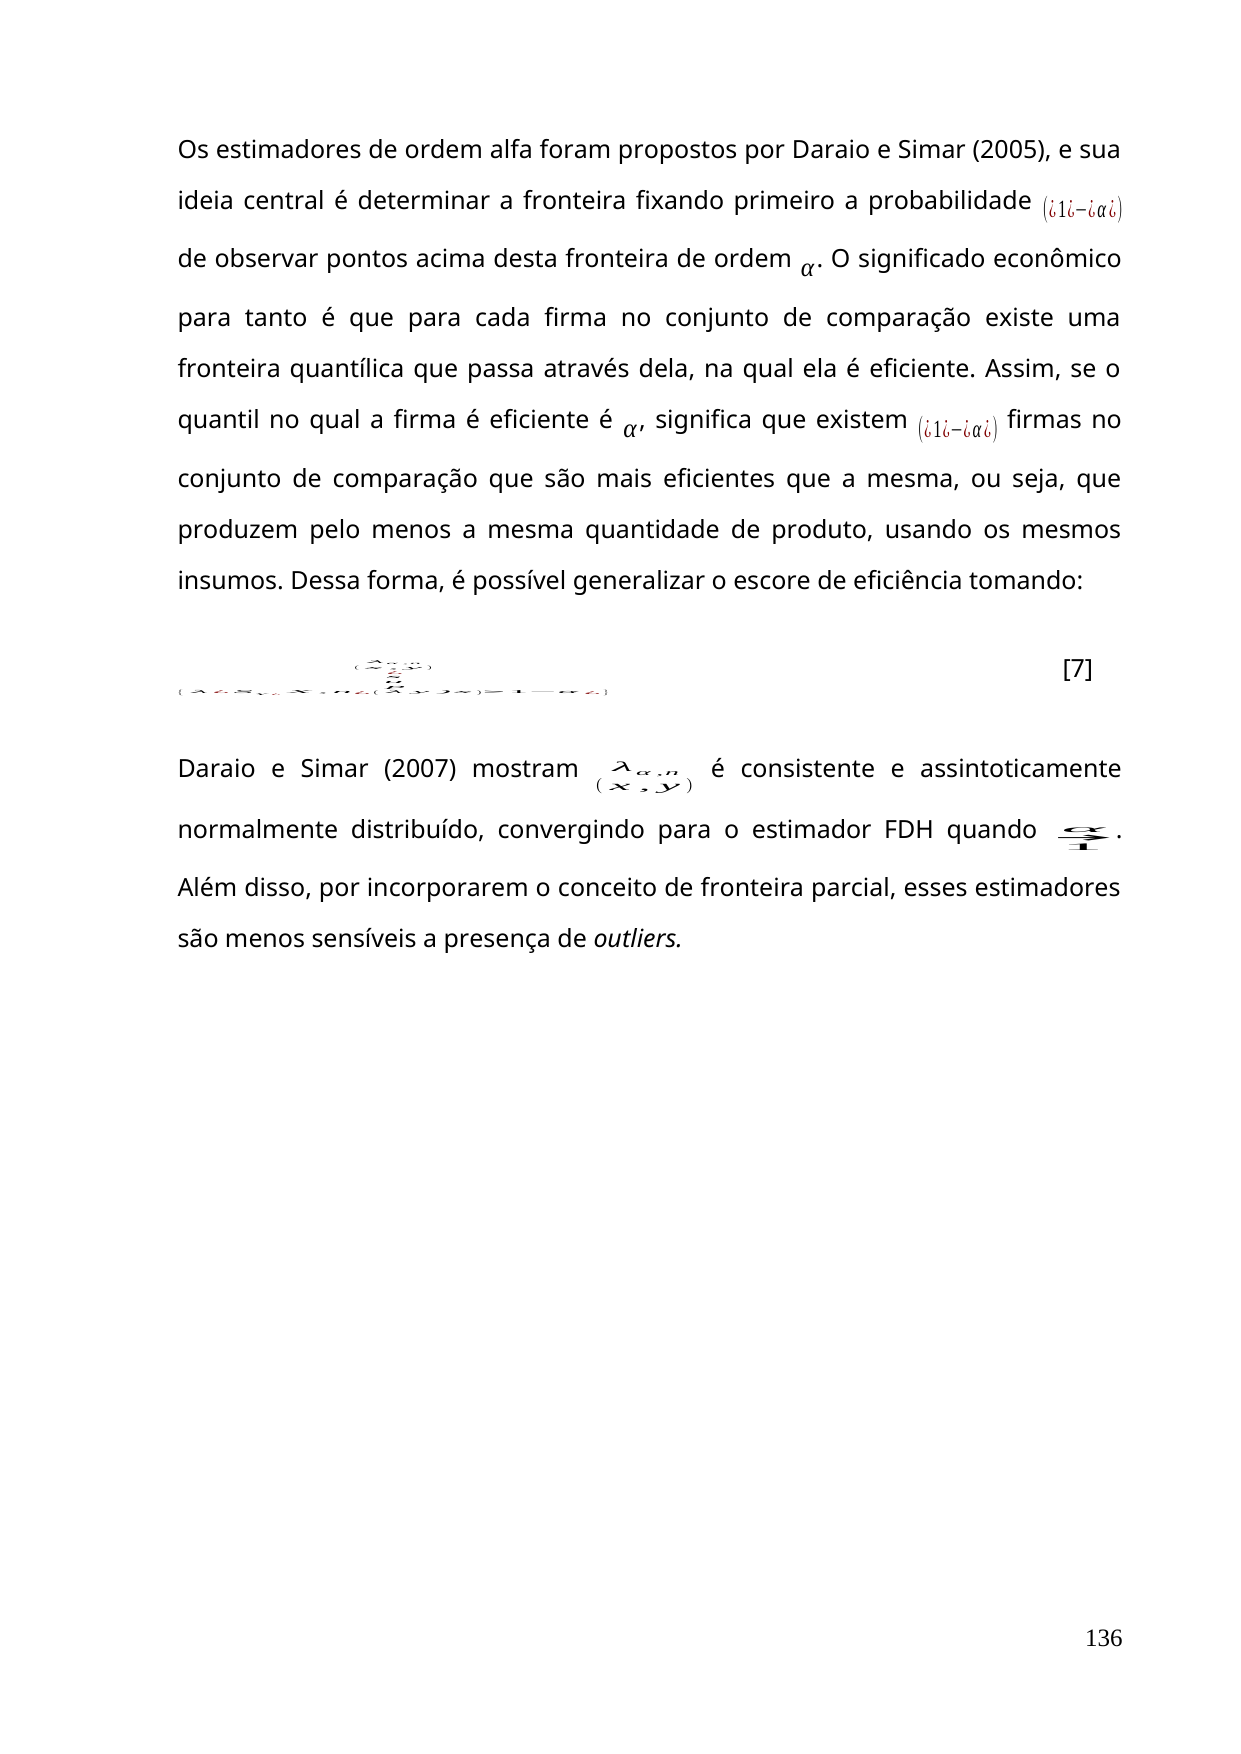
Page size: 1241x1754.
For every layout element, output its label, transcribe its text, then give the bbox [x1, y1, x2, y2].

text Daraio e Simar (2007) mostram é consistente e assintoticamente normalmente distribuído, convergindo para o estimador FDH quando . Além disso, por incorporarem o conceito de fronteira parcial, esses estimadores são menos sensíveis a presença de outliers. [177, 750, 1122, 955]
text [7] [177, 651, 1122, 696]
text Os estimadores de ordem alfa foram propostos por Daraio e Simar (2005), e sua ideia central é determinar a fronteira fixando primeiro a probabilidade de observar pontos acima desta fronteira de ordem . O significado econômico para tanto é que para cada firma no conjunto de comparação existe uma fronteira quantílica que passa através dela, na qual ela é eficiente. Assim, se o quantil no qual a firma é eficiente é , significa que existem firmas no conjunto de comparação que são mais eficientes que a mesma, ou seja, que produzem pelo menos a mesma quantidade de produto, usando os mesmos insumos. Dessa forma, é possível generalizar o escore de eficiência tomando: [177, 131, 1122, 597]
